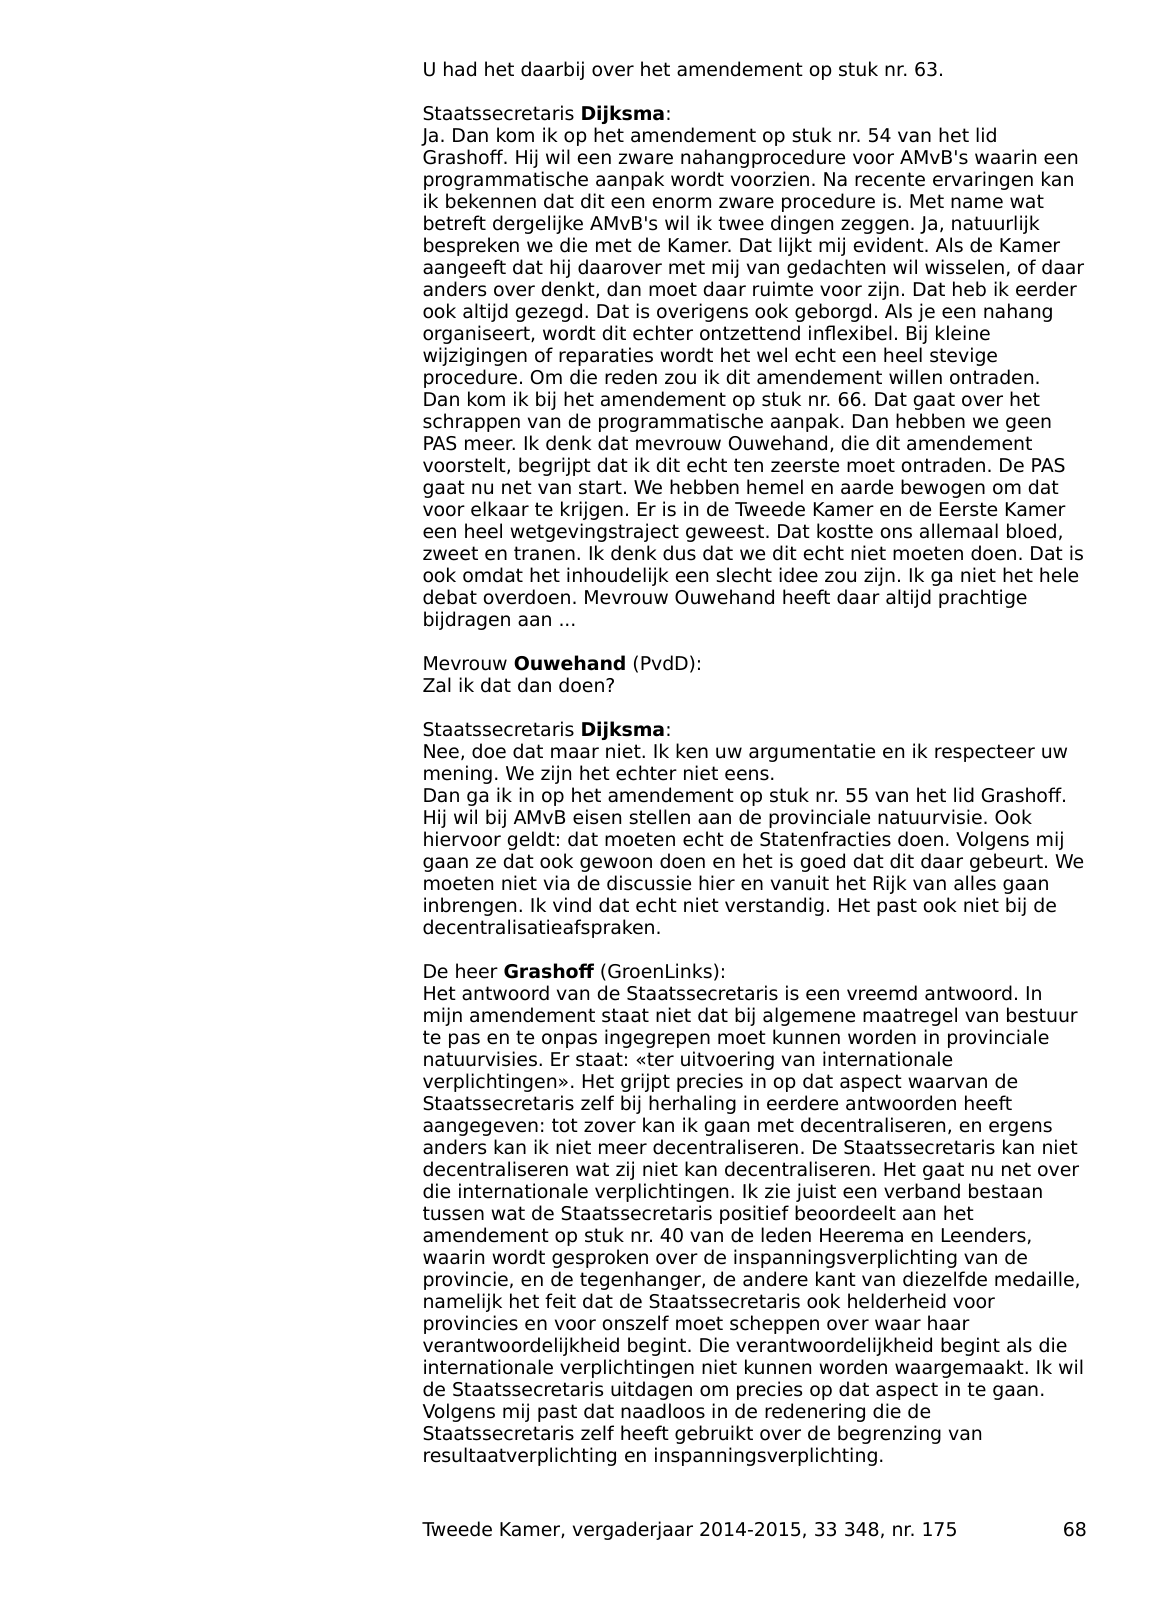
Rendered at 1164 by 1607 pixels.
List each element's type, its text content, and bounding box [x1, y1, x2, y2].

text Nee, doe dat maar niet. Ik ken uw argumentatie en ik respecteer uw mening. We zijn het echter niet eens. [422, 741, 1087, 785]
text Dan kom ik bij het amendement op stuk nr. 66. Dat gaat over het schrappen van de programmatische aanpak. Dan hebben we geen PAS meer. Ik denk dat mevrouw Ouwehand, die dit amendement voorstelt, begrijpt dat ik dit echt ten zeerste moet ontraden. De PAS gaat nu net van start. We hebben hemel en aarde bewogen om dat voor elkaar te krijgen. Er is in de Tweede Kamer en de Eerste Kamer een heel wetgevingstraject geweest. Dat kostte ons allemaal bloed, zweet en tranen. Ik denk dus dat we dit echt niet moeten doen. Dat is ook omdat het inhoudelijk een slecht idee zou zijn. Ik ga niet het hele debat overdoen. Mevrouw Ouwehand heeft daar altijd prachtige bijdragen aan ... [422, 389, 1087, 631]
text U had het daarbij over het amendement op stuk nr. 63. [422, 59, 1087, 81]
text Dan ga ik in op het amendement op stuk nr. 55 van het lid Grashoff. Hij wil bij AMvB eisen stellen aan de provinciale natuurvisie. Ook hiervoor geldt: dat moeten echt de Statenfracties doen. Volgens mij gaan ze dat ook gewoon doen en het is goed dat dit daar gebeurt. We moeten niet via de discussie hier en vanuit het Rijk van alles gaan inbrengen. Ik vind dat echt niet verstandig. Het past ook niet bij de decentralisatieafspraken. [422, 785, 1087, 939]
text Mevrouw Ouwehand (PvdD): [422, 653, 1087, 675]
text Staatssecretaris Dijksma: [422, 719, 1087, 741]
text Ja. Dan kom ik op het amendement op stuk nr. 54 van het lid Grashoff. Hij wil een zware nahangprocedure voor AMvB's waarin een programmatische aanpak wordt voorzien. Na recente ervaringen kan ik bekennen dat dit een enorm zware procedure is. Met name wat betreft dergelijke AMvB's wil ik twee dingen zeggen. Ja, natuurlijk bespreken we die met de Kamer. Dat lijkt mij evident. Als de Kamer aangeeft dat hij daarover met mij van gedachten wil wisselen, of daar anders over denkt, dan moet daar ruimte voor zijn. Dat heb ik eerder ook altijd gezegd. Dat is overigens ook geborgd. Als je een nahang organiseert, wordt dit echter ontzettend inflexibel. Bij kleine wijzigingen of reparaties wordt het wel echt een heel stevige procedure. Om die reden zou ik dit amendement willen ontraden. [422, 125, 1087, 389]
text De heer Grashoff (GroenLinks): [422, 961, 1087, 983]
text Het antwoord van de Staatssecretaris is een vreemd antwoord. In mijn amendement staat niet dat bij algemene maatregel van bestuur te pas en te onpas ingegrepen moet kunnen worden in provinciale natuurvisies. Er staat: «ter uitvoering van internationale verplichtingen». Het grijpt precies in op dat aspect waarvan de Staatssecretaris zelf bij herhaling in eerdere antwoorden heeft aangegeven: tot zover kan ik gaan met decentraliseren, en ergens anders kan ik niet meer decentraliseren. De Staatssecretaris kan niet decentraliseren wat zij niet kan decentraliseren. Het gaat nu net over die internationale verplichtingen. Ik zie juist een verband bestaan tussen wat de Staatssecretaris positief beoordeelt aan het amendement op stuk nr. 40 van de leden Heerema en Leenders, waarin wordt gesproken over de inspanningsverplichting van de provincie, en de tegenhanger, de andere kant van diezelfde medaille, namelijk het feit dat de Staatssecretaris ook helderheid voor provincies en voor onszelf moet scheppen over waar haar verantwoordelijkheid begint. Die verantwoordelijkheid begint als die internationale verplichtingen niet kunnen worden waargemaakt. Ik wil de Staatssecretaris uitdagen om precies op dat aspect in te gaan. Volgens mij past dat naadloos in de redenering die de Staatssecretaris zelf heeft gebruikt over de begrenzing van resultaatverplichting en inspanningsverplichting. [422, 983, 1087, 1467]
text Staatssecretaris Dijksma: [422, 103, 1087, 125]
text Zal ik dat dan doen? [422, 675, 1087, 697]
